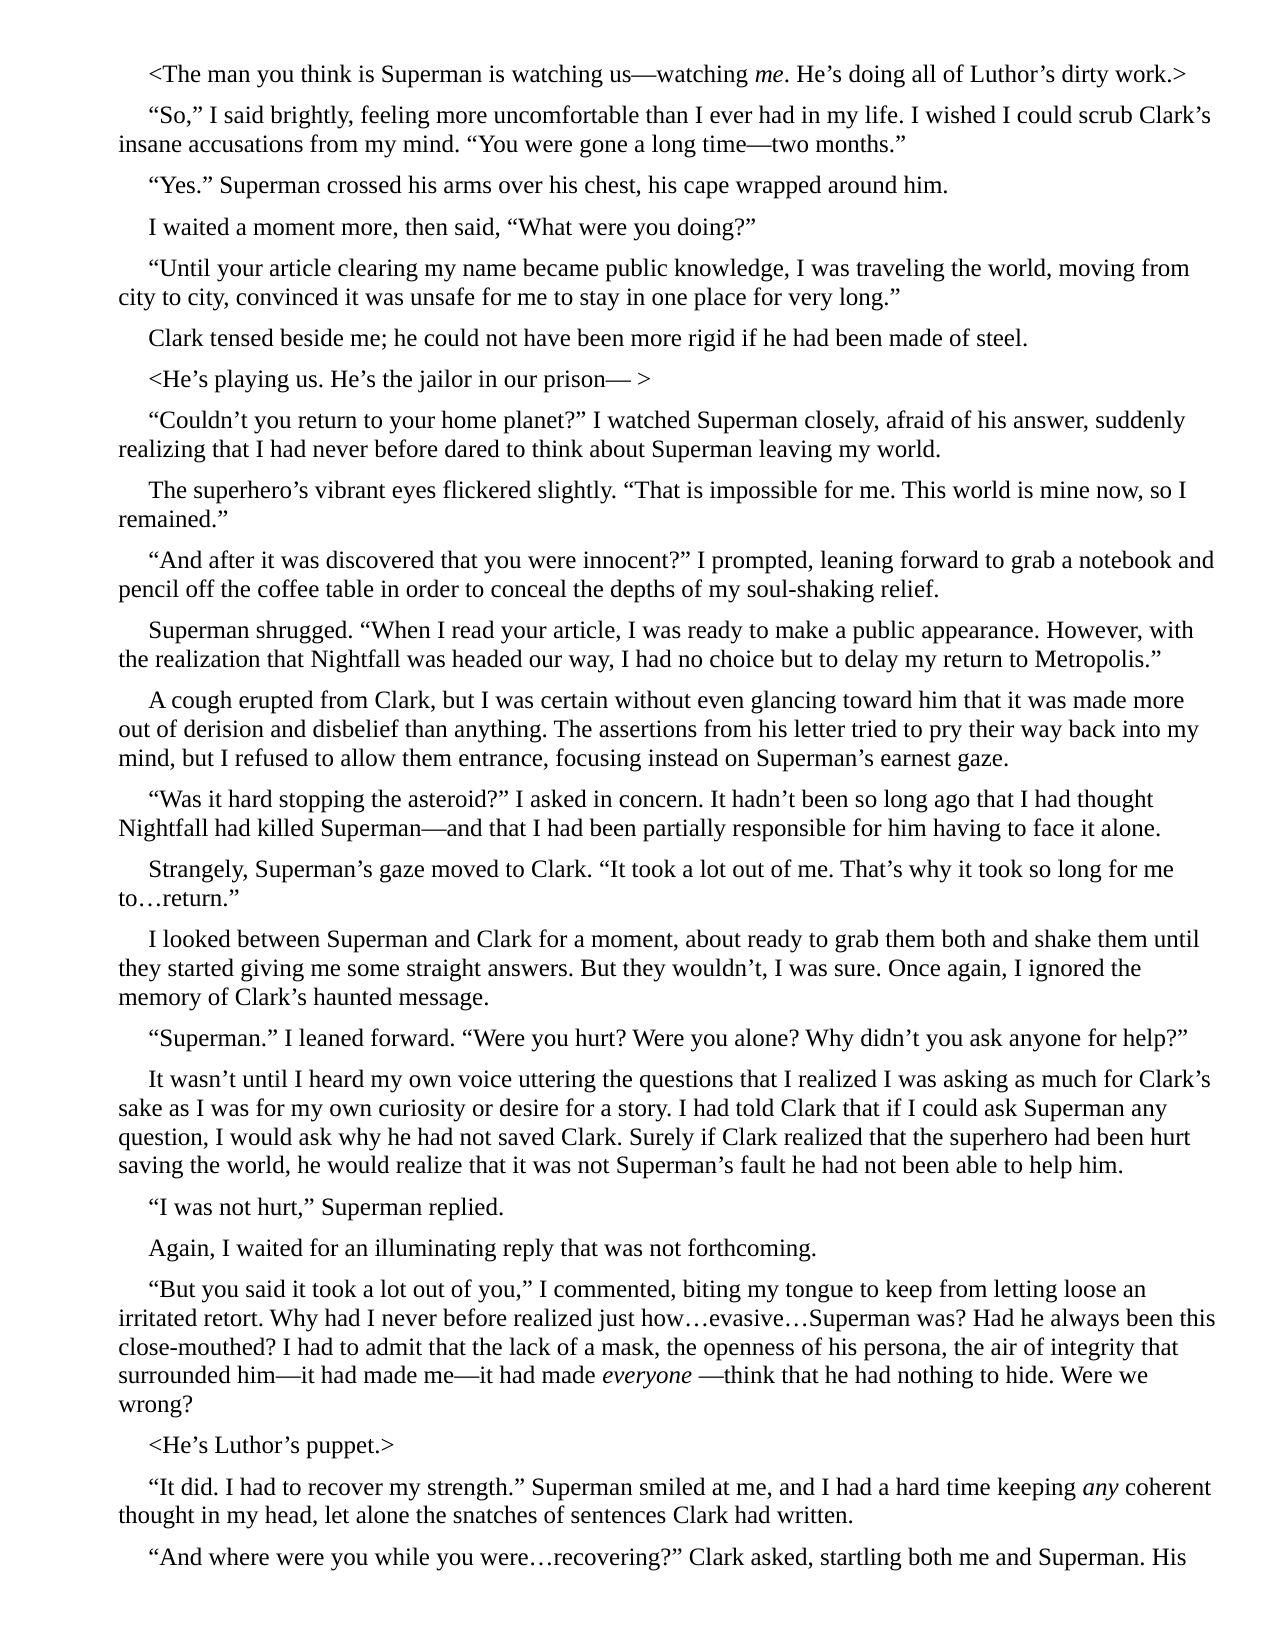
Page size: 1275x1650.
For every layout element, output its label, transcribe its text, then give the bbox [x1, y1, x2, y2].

text “It did. I had to recover my strength.” Superman smiled at me, and I had a hard time keeping any coherent thought in my head, let alone the snatches of sentences Clark had written. [118, 1472, 1216, 1529]
text I waited a moment more, then said, “What were you doing?” [118, 212, 1216, 240]
text Again, I waited for an illuminating reply that was not forthcoming. [118, 1233, 1216, 1262]
text Strangely, Superman’s gaze moved to Clark. “It took a lot out of me. That’s why it took so long for me to…return.” [118, 854, 1216, 912]
text “And after it was discovered that you were innocent?” I prompted, leaning forward to grab a notebook and pencil off the coffee table in order to conceal the depths of my soul-shaking relief. [118, 545, 1216, 603]
text <He’s Luthor’s puppet.> [118, 1430, 1216, 1459]
text It wasn’t until I heard my own voice uttering the questions that I realized I was asking as much for Clark’s sake as I was for my own curiosity or desire for a story. I had told Clark that if I could ask Superman any question, I would ask why he had not saved Clark. Surely if Clark realized that the superhero had been hurt saving the world, he would realize that it was not Superman’s fault he had not been able to help him. [118, 1064, 1216, 1179]
text “Yes.” Superman crossed his arms over his chest, his cape wrapped around him. [118, 170, 1216, 199]
text “And where were you while you were…recovering?” Clark asked, startling both me and Superman. His [118, 1542, 1216, 1570]
text Clark tensed beside me; he could not have been more rigid if he had been made of steel. [118, 323, 1216, 352]
text “Superman.” I leaned forward. “Were you hurt? Were you alone? Why didn’t you ask anyone for help?” [118, 1023, 1216, 1052]
text “Was it hard stopping the asteroid?” I asked in concern. It hadn’t been so long ago that I had thought Nightfall had killed Superman—and that I had been partially responsible for him having to face it alone. [118, 784, 1216, 842]
text “So,” I said brightly, feeling more uncomfortable than I ever had in my life. I wished I could scrub Clark’s insane accusations from my mind. “You were gone a long time—two months.” [118, 100, 1216, 158]
text I looked between Superman and Clark for a moment, about ready to grab them both and shake them until they started giving me some straight answers. But they wouldn’t, I was sure. Once again, I ignored the memory of Clark’s haunted message. [118, 924, 1216, 1010]
text “I was not hurt,” Superman replied. [118, 1192, 1216, 1220]
text A cough erupted from Clark, but I was certain without even glancing toward him that it was made more out of derision and disbelief than anything. The assertions from his letter tried to pry their way back into my mind, but I refused to allow them entrance, focusing instead on Superman’s earnest gaze. [118, 685, 1216, 772]
text “Couldn’t you return to your home planet?” I watched Superman closely, afraid of his answer, suddenly realizing that I had never before dared to think about Superman leaving my world. [118, 405, 1216, 463]
text <The man you think is Superman is watching us—watching me. He’s doing all of Luthor’s dirty work.> [118, 59, 1216, 88]
text “But you said it took a lot out of you,” I commented, biting my tongue to keep from letting loose an irritated retort. Why had I never before realized just how…evasive…Superman was? Had he always been this close-mouthed? I had to admit that the lack of a mask, the openness of his persona, the air of integrity that surrounded him—it had made me—it had made everyone —think that he had nothing to hide. Were we wrong? [118, 1274, 1216, 1418]
text The superhero’s vibrant eyes flickered slightly. “That is impossible for me. This world is mine now, so I remained.” [118, 475, 1216, 533]
text “Until your article clearing my name became public knowledge, I was traveling the world, moving from city to city, convinced it was unsafe for me to stay in one place for very long.” [118, 253, 1216, 310]
text Superman shrugged. “When I read your article, I was ready to make a public appearance. However, with the realization that Nightfall was headed our way, I had no choice but to delay my return to Metropolis.” [118, 615, 1216, 673]
text <He’s playing us. He’s the jailor in our prison— > [118, 364, 1216, 393]
